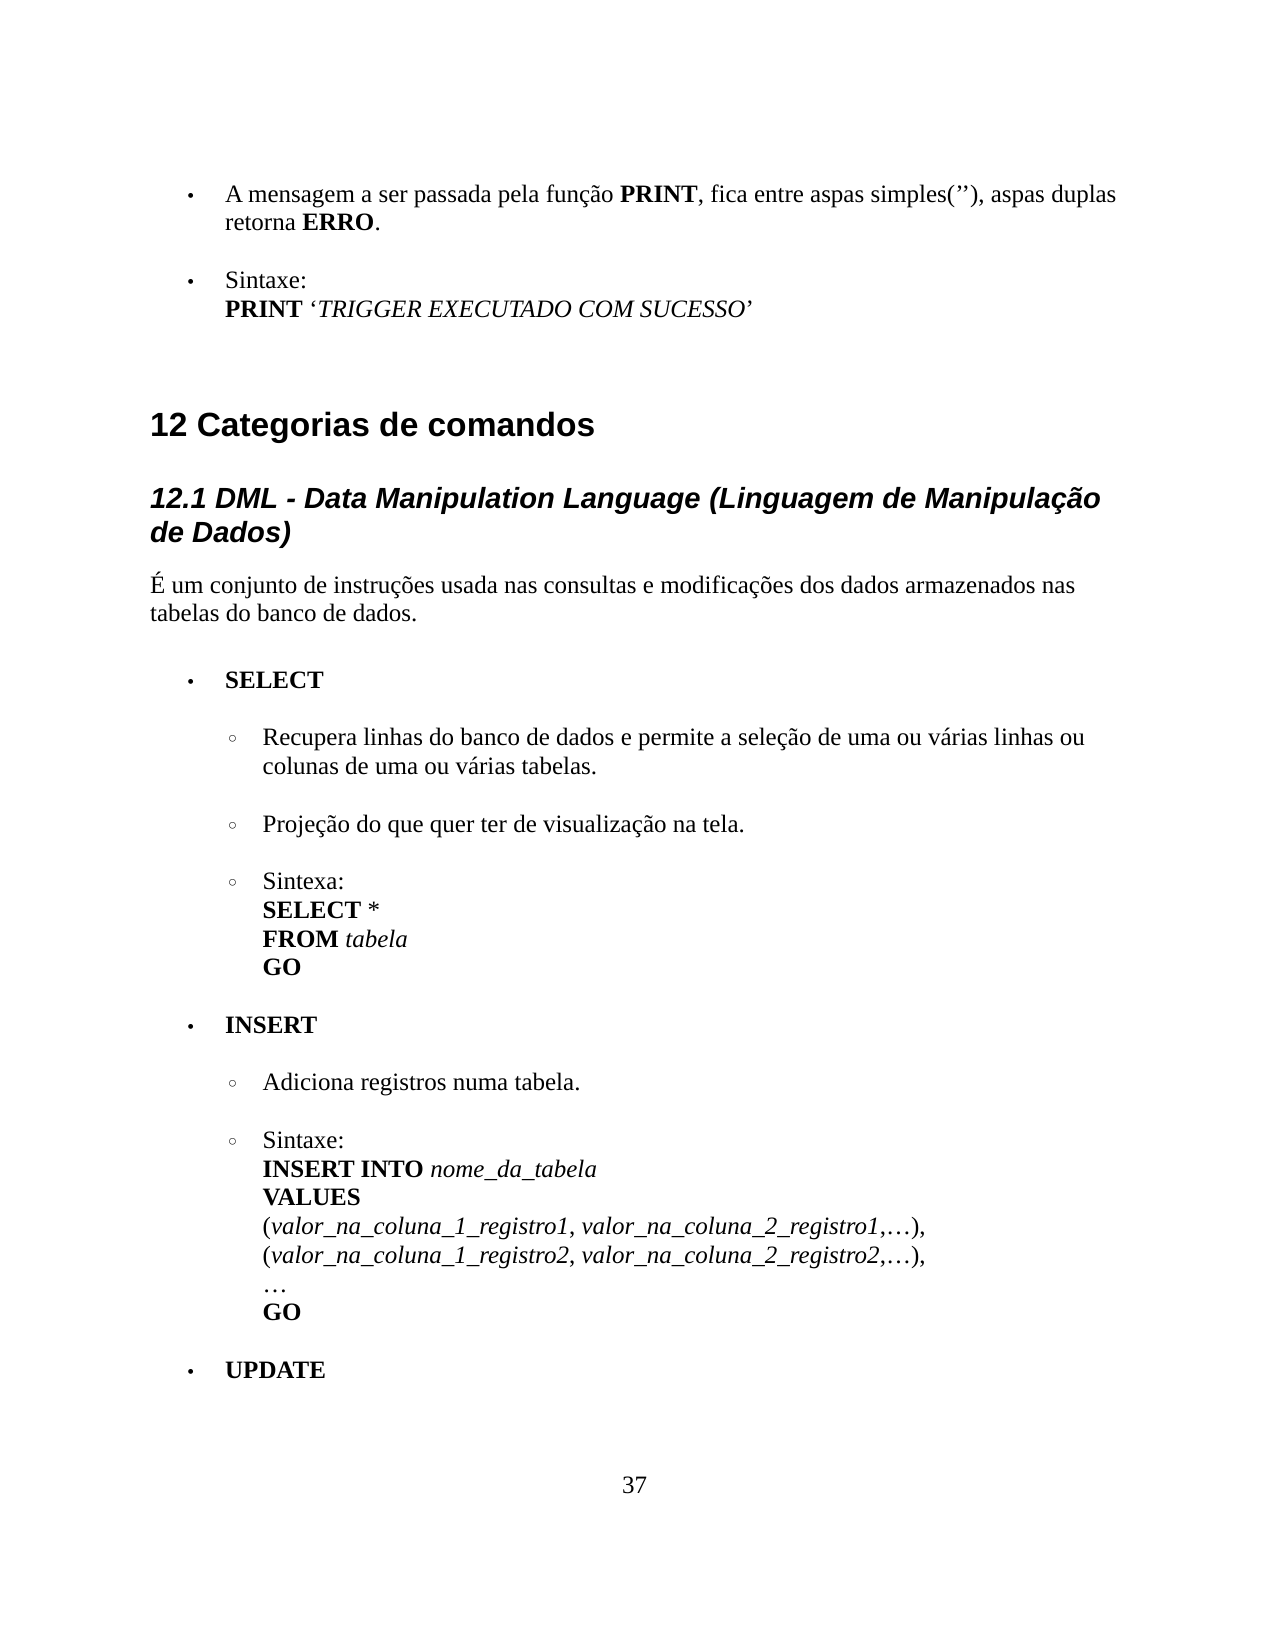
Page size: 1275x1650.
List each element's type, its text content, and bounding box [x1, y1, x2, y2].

list A mensagem a ser passada pela função PRINT, fica entre aspas simples(’’), aspas duplas retorna ERRO. [187, 179, 1125, 265]
list UPDATE [187, 1355, 1125, 1412]
subtitle 12.1 DML - Data Manipulation Language (Linguagem de Manipulação de Dados) [150, 481, 1125, 548]
subtitle 12 Categorias de comandos [150, 405, 1125, 444]
list SELECT [187, 665, 1125, 722]
list [187, 150, 1125, 179]
list Sintaxe: INSERT INTO nome_da_tabela VALUES (valor_na_coluna_1_registro1, valor_na_coluna_2_registro1,…), (valor_na_coluna_1_registro2, valor_na_coluna_2_registro2,…), … GO [225, 1125, 1125, 1355]
list Sintexa: SELECT * FROM tabela GO [225, 866, 1125, 1010]
list INSERT [187, 1010, 1125, 1067]
list Sintaxe: PRINT ‘TRIGGER EXECUTADO COM SUCESSO’ [187, 265, 1125, 351]
list Adiciona registros numa tabela. [225, 1067, 1125, 1125]
text É um conjunto de instruções usada nas consultas e modificações dos dados armazenados nas tabelas do banco de dados. [150, 570, 1125, 656]
list Projeção do que quer ter de visualização na tela. [225, 809, 1125, 866]
list Recupera linhas do banco de dados e permite a seleção de uma ou várias linhas ou colunas de uma ou várias tabelas. [225, 722, 1125, 809]
